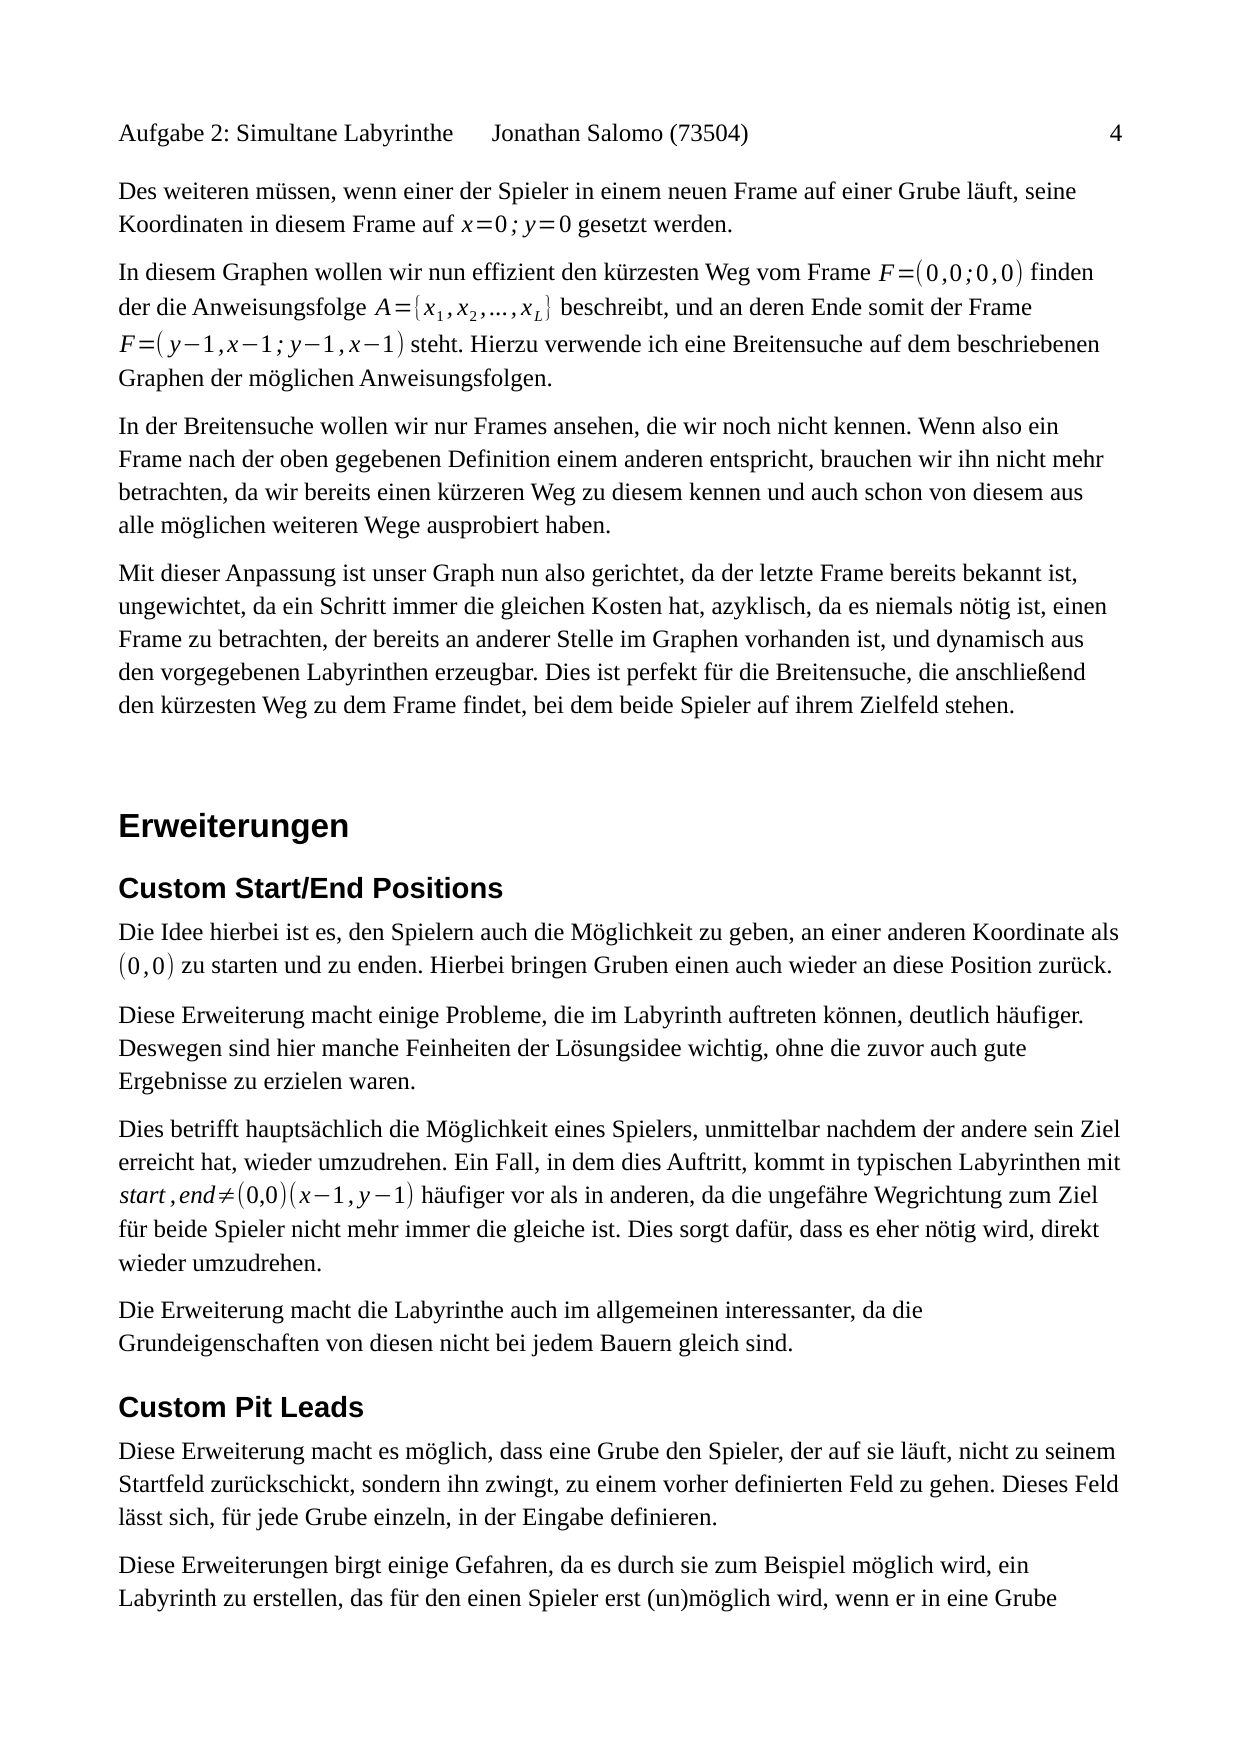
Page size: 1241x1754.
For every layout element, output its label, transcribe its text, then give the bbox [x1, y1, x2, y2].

text In der Breitensuche wollen wir nur Frames ansehen, die wir noch nicht kennen. Wenn also ein Frame nach der oben gegebenen Definition einem anderen entspricht, brauchen wir ihn nicht mehr betrachten, da wir bereits einen kürzeren Weg zu diesem kennen und auch schon von diesem aus alle möglichen weiteren Wege ausprobiert haben. [118, 411, 1122, 539]
text Diese Erweiterung macht es möglich, dass eine Grube den Spieler, der auf sie läuft, nicht zu seinem Startfeld zurückschickt, sondern ihn zwingt, zu einem vorher definierten Feld zu gehen. Dieses Feld lässt sich, für jede Grube einzeln, in der Eingabe definieren. [118, 1436, 1122, 1531]
text Die Idee hierbei ist es, den Spielern auch die Möglichkeit zu geben, an einer anderen Koordinate als zu starten und zu enden. Hierbei bringen Gruben einen auch wieder an diese Position zurück. [118, 917, 1122, 981]
text In diesem Graphen wollen wir nun effizient den kürzesten Weg vom Frame finden der die Anweisungsfolge beschreibt, und an deren Ende somit der Frame steht. Hierzu verwende ich eine Breitensuche auf dem beschriebenen Graphen der möglichen Anweisungsfolgen. [118, 257, 1122, 392]
subtitle Erweiterungen [118, 806, 1122, 844]
subtitle Custom Start/End Positions [118, 871, 1122, 905]
text Diese Erweiterung macht einige Probleme, die im Labyrinth auftreten können, deutlich häufiger. Deswegen sind hier manche Feinheiten der Lösungsidee wichtig, ohne die zuvor auch gute Ergebnisse zu erzielen waren. [118, 1000, 1122, 1095]
text Des weiteren müssen, wenn einer der Spieler in einem neuen Frame auf einer Grube läuft, seine Koordinaten in diesem Frame auf gesetzt werden. [118, 176, 1122, 238]
subtitle Custom Pit Leads [118, 1390, 1122, 1424]
text Die Erweiterung macht die Labyrinthe auch im allgemeinen interessanter, da die Grundeigenschaften von diesen nicht bei jedem Bauern gleich sind. [118, 1295, 1122, 1357]
text Diese Erweiterungen birgt einige Gefahren, da es durch sie zum Beispiel möglich wird, ein Labyrinth zu erstellen, das für den einen Spieler erst (un)möglich wird, wenn er in eine Grube [118, 1550, 1122, 1612]
text Dies betrifft hauptsächlich die Möglichkeit eines Spielers, unmittelbar nachdem der andere sein Ziel erreicht hat, wieder umzudrehen. Ein Fall, in dem dies Auftritt, kommt in typischen Labyrinthen mit häufiger vor als in anderen, da die ungefähre Wegrichtung zum Ziel für beide Spieler nicht mehr immer die gleiche ist. Dies sorgt dafür, dass es eher nötig wird, direkt wieder umzudrehen. [118, 1114, 1122, 1276]
text Mit dieser Anpassung ist unser Graph nun also gerichtet, da der letzte Frame bereits bekannt ist, ungewichtet, da ein Schritt immer die gleichen Kosten hat, azyklisch, da es niemals nötig ist, einen Frame zu betrachten, der bereits an anderer Stelle im Graphen vorhanden ist, und dynamisch aus den vorgegebenen Labyrinthen erzeugbar. Dies ist perfekt für die Breitensuche, die anschließend den kürzesten Weg zu dem Frame findet, bei dem beide Spieler auf ihrem Zielfeld stehen. [118, 558, 1122, 719]
